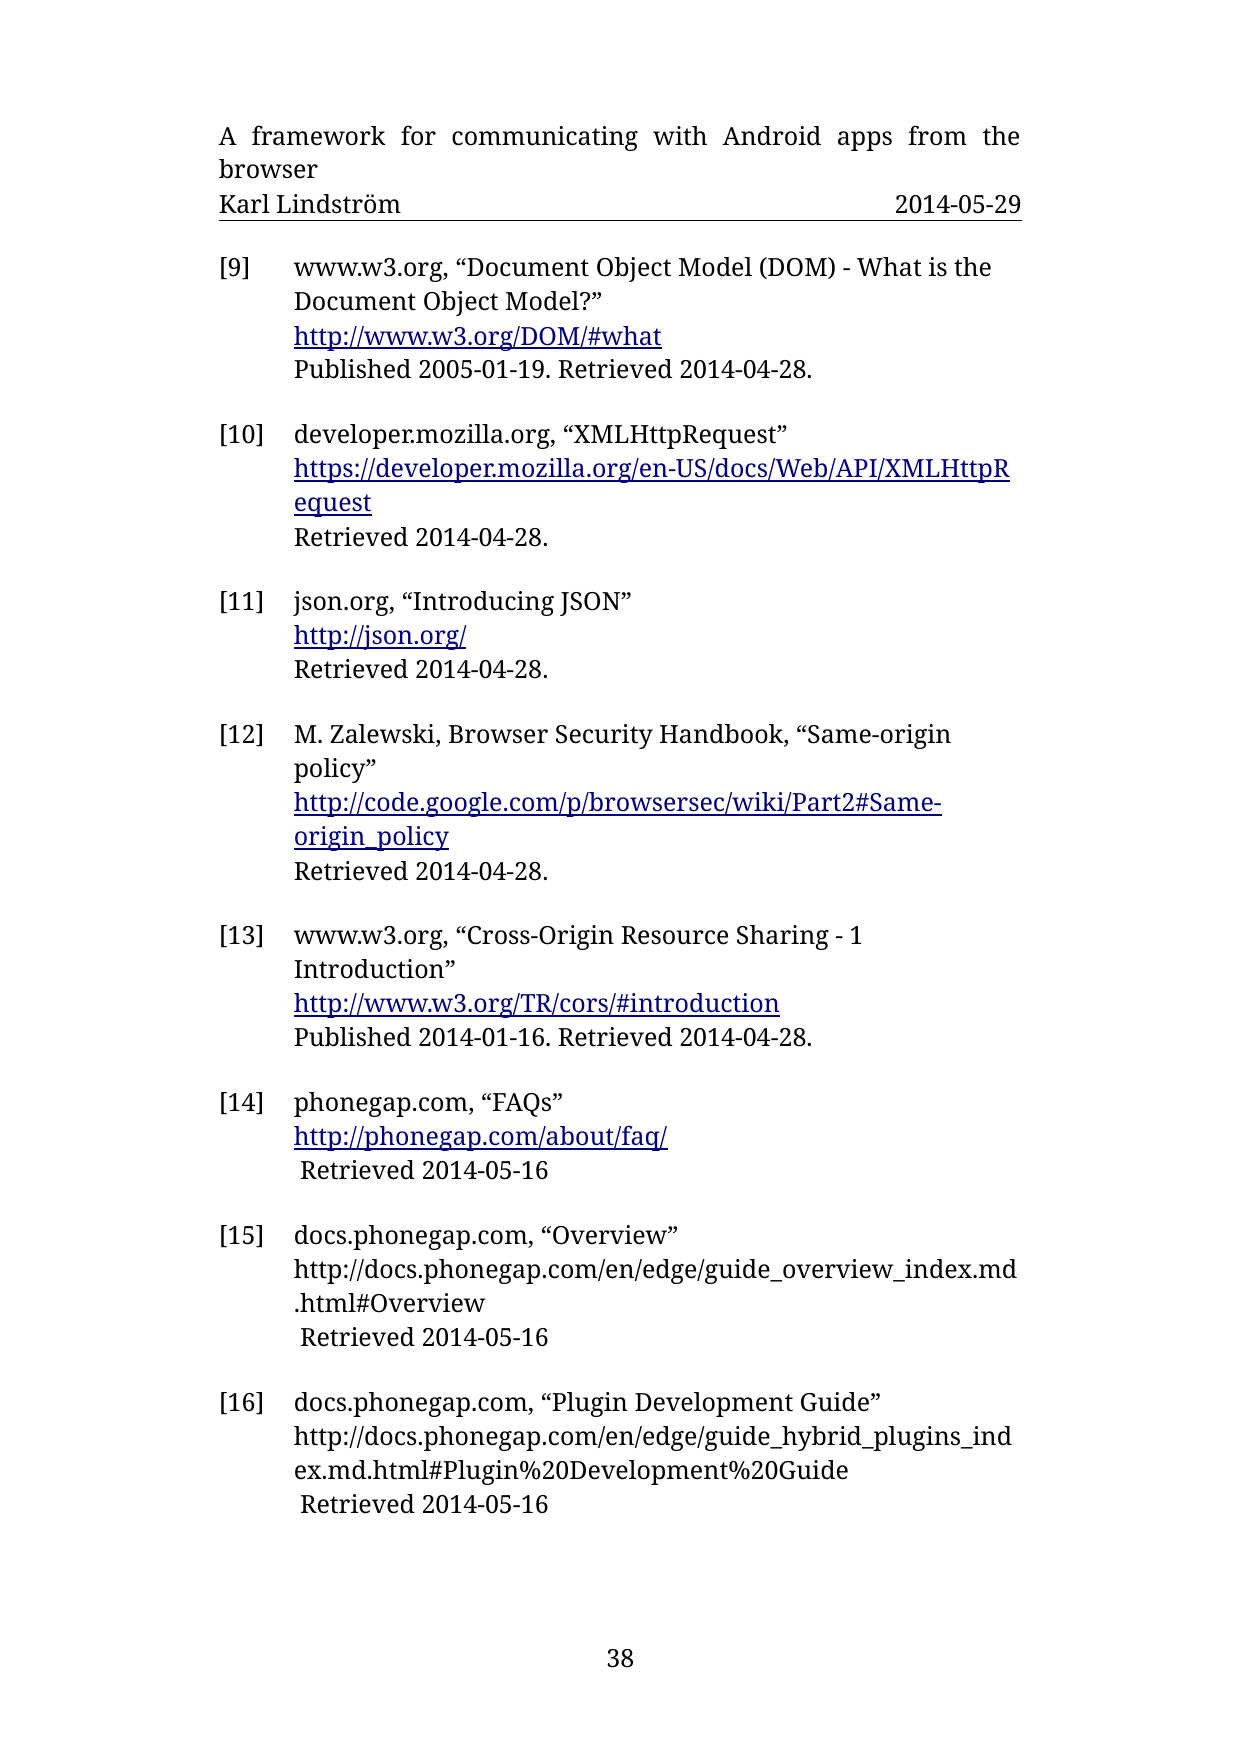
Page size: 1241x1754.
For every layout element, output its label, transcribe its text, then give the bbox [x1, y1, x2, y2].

list www.w3.org, “Cross-Origin Resource Sharing - 1 Introduction” http://www.w3.org/TR/cors/#introduction Published 2014-01-16. Retrieved 2014-04-28. [218, 918, 1022, 1054]
list docs.phonegap.com, “Overview” http://docs.phonegap.com/en/edge/guide_overview_index.md.html#Overview Retrieved 2014-05-16 [218, 1218, 1022, 1354]
list docs.phonegap.com, “Plugin Development Guide” http://docs.phonegap.com/en/edge/guide_hybrid_plugins_index.md.html#Plugin%20Development%20Guide Retrieved 2014-05-16 [218, 1385, 1022, 1521]
list phonegap.com, “FAQs” http://phonegap.com/about/faq/ Retrieved 2014-05-16 [218, 1085, 1022, 1187]
list www.w3.org, “Document Object Model (DOM) - What is the Document Object Model?” http://www.w3.org/DOM/#what Published 2005-01-19. Retrieved 2014-04-28. [218, 250, 1022, 386]
list json.org, “Introducing JSON” http://json.org/ Retrieved 2014-04-28. [218, 584, 1022, 686]
list developer.mozilla.org, “XMLHttpRequest” https://developer.mozilla.org/en-US/docs/Web/API/XMLHttpRequest Retrieved 2014-04-28. [218, 417, 1022, 553]
list M. Zalewski, Browser Security Handbook, “Same-origin policy” http://code.google.com/p/browsersec/wiki/Part2#Same-origin_policy Retrieved 2014-04-28. [218, 717, 1022, 887]
